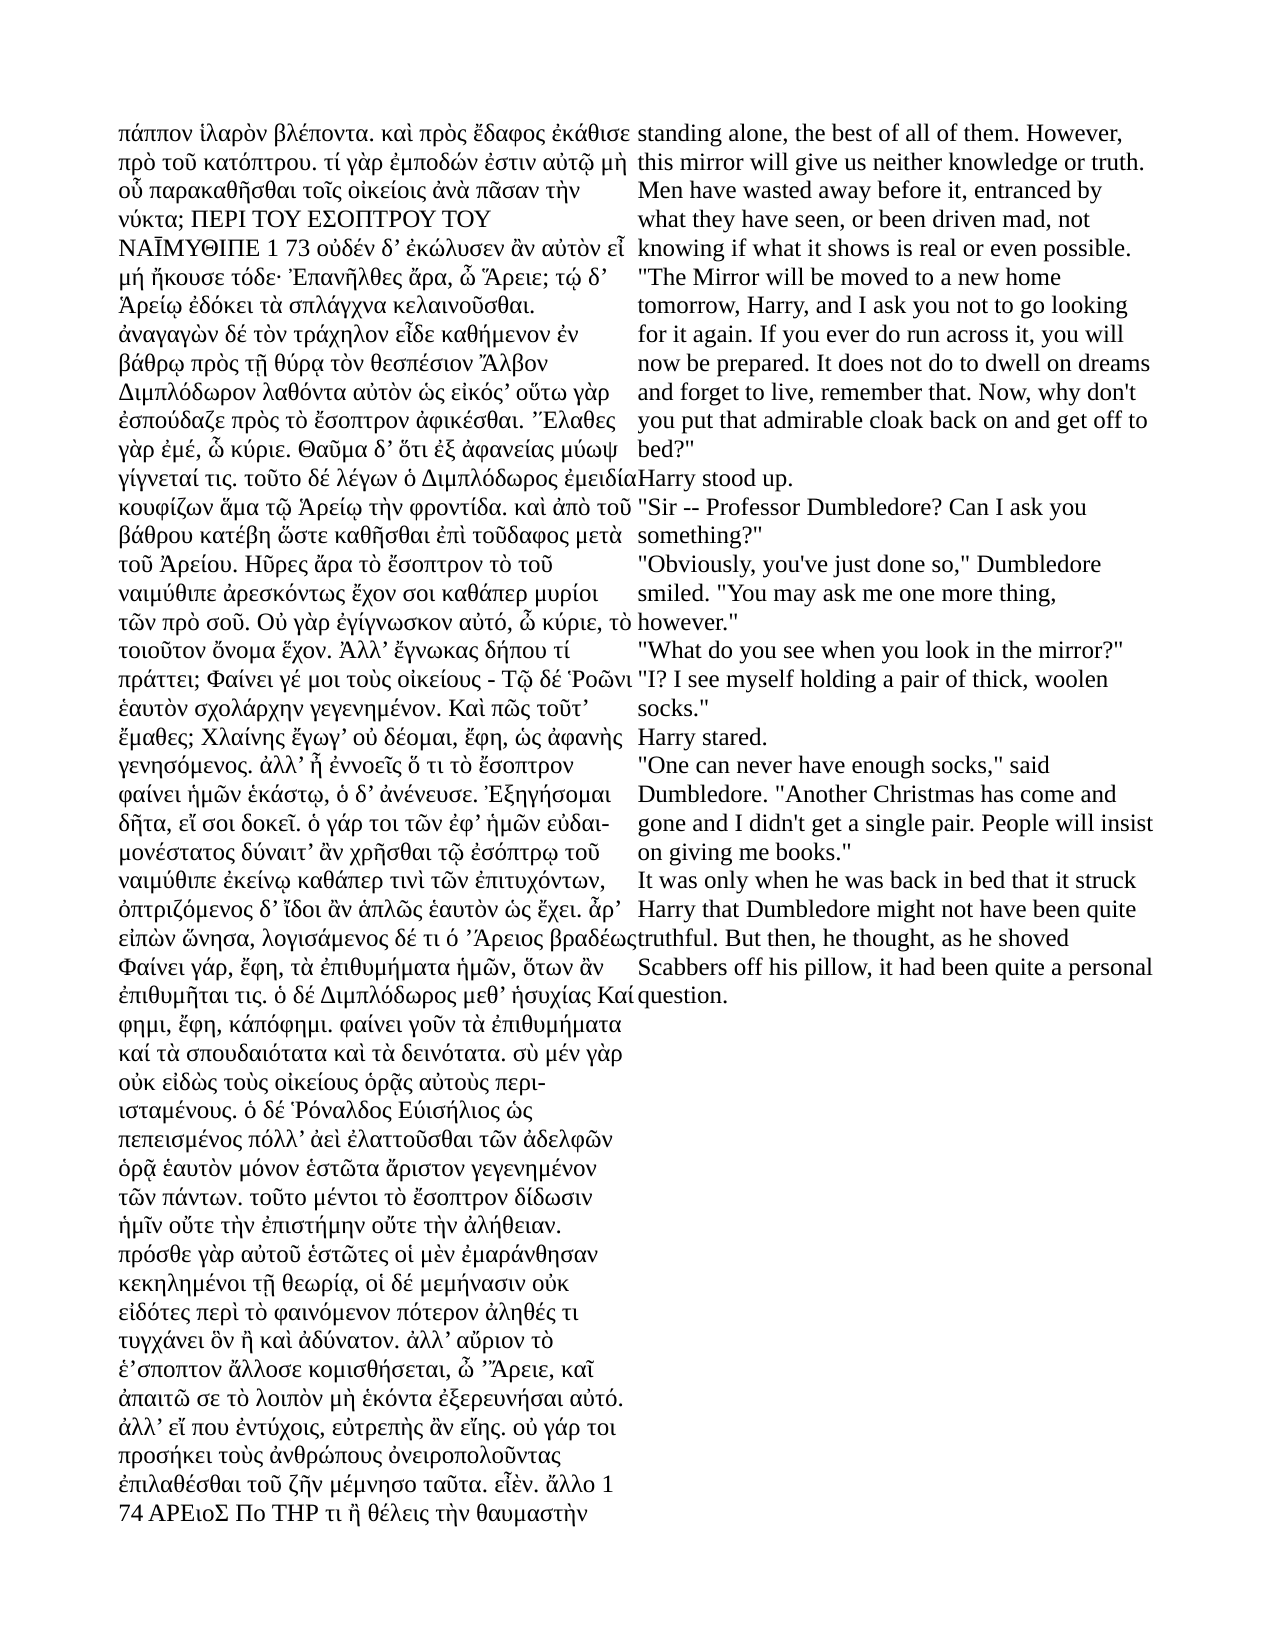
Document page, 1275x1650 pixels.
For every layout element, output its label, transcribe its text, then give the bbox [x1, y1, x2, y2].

table_cell standing alone, the best of all of them. However, this mirror will give us neither knowledge or truth. Men have wasted away before it, entranced by what they have seen, or been driven mad, not knowing if what it shows is real or even possible. "The Mirror will be moved to a new home tomorrow, Harry, and I ask you not to go looking for it again. If you ever do run across it, you will now be prepared. It does not do to dwell on dreams and forget to live, remember that. Now, why don't you put that admirable cloak back on and get off to bed?" Harry stood up. "Sir -- Professor Dumbledore? Can I ask you something?" "Obviously, you've just done so," Dumbledore smiled. "You may ask me one more thing, however." "What do you see when you look in the mirror?" "I? I see myself holding a pair of thick, woolen socks." Harry stared. "One can never have enough socks," said Dumbledore. "Another Christmas has come and gone and I didn't get a single pair. People will insist on giving me books." It was only when he was back in bed that it struck Harry that Dumbledore might not have been quite truthful. But then, he thought, as he shoved Scabbers off his pillow, it had been quite a personal question. [637, 118, 1157, 1527]
table_cell πάππον ἱλαρὸν βλέποντα. καὶ πρὸς ἔδαφος ἐκάθισε πρὸ τοῦ κατόπτρου. τί γὰρ ἐμποδών ἐστιν αὐτῷ μὴ οὗ παρακαθῆσθαι τοῖς οἰκείοις ἀνὰ πᾶσαν τὴν νύκτα; ΠΕΡΙ ΤΟΥ ΕΣΟΠΤΡΟΥ ΤΟΥ ΝΑῙΜΥΘΙΠΕ 1 73 οὐδέν δ’ ἐκώλυσεν ἂν αὐτὸν εἶ μή ἤκουσε τόδε· Ἐπανῆλθες ἄρα, ὦ Ἅρειε; τῴ δ’ Ἁρείῳ ἐδόκει τὰ σπλάγχνα κελαινοῦσθαι. ἀναγαγὼν δέ τὸν τράχηλον εἶδε καθήμενον ἐν βάθρῳ πρὸς τῇ θύρᾳ τὸν θεσπέσιον Ἄλβον Διμπλόδωρον λαθόντα αὐτὸν ὡς εἰκός’ οὕτω γὰρ ἐσπούδαζε πρὸς τὸ ἔσοπτρον ἀφικέσθαι. ’Έλαθες γὰρ ἐμέ, ὧ κύριε. Θαῦμα δ’ ὅτι ἐξ ἀφανείας μύωψ γίγνεταί τις. τοῦτο δέ λέγων ὁ Διμπλόδωρος ἐμειδία κουφίζων ἅμα τῷ Ἁρείῳ τὴν φροντίδα. καὶ ἀπὸ τοῦ βάθρου κατέβη ὥστε καθῆσθαι ἐπὶ τοῦδαφος μετὰ τοῦ Ἀρείου. Ηῦρες ἄρα τὸ ἔσοπτρον τὸ τοῦ ναιμύθιπε ἀρεσκόντως ἔχον σοι καθάπερ μυρίοι τῶν πρὸ σοῦ. Οὐ γὰρ ἐγίγνωσκον αὐτό, ὦ κύριε, τὸ τοιοῦτον ὄνομα ἕχον. Ἀλλ’ ἔγνωκας δήπου τί πράττει; Φαίνει γέ μοι τοὺς οἰκείους - Τῷ δέ Ῥοῶνι ἑαυτὸν σχολάρχην γεγενημένον. Καὶ πῶς τοῦτ’ ἔμαθες; Χλαίνης ἔγωγ’ οὐ δέομαι, ἔφη, ὡς ἀφανὴς γενησόμενος. ἀλλ’ ἦ ἐννοεῖς ὅ τι τὸ ἔσοπτρον φαίνει ἡμῶν ἑκάστῳ, ὁ δ’ ἀνένευσε. Ἐξηγήσομαι δῆτα, εἴ σοι δοκεῖ. ὁ γάρ τοι τῶν ἐφ’ ἡμῶν εὐδαι- μονέστατος δύναιτ’ ἂν χρῆσθαι τῷ ἐσόπτρῳ τοῦ ναιμύθιπε ἐκείνῳ καθάπερ τινὶ τῶν ἐπιτυχόντων, ὀπτριζόμενος δ’ ἴδοι ἂν ἁπλῶς ἑαυτὸν ὡς ἔχει. ἆρ’ εἰπὼν ὥνησα, λογισάμενος δέ τι ό ’Άρειος βραδέως Φαίνει γάρ, ἔφη, τὰ ἐπιθυμήματα ἡμῶν, ὅτων ἂν ἐπιθυμῆται τις. ὁ δέ Διμπλόδωρος μεθ’ ἡσυχίας Καί φημι, ἔφη, κάπόφημι. φαίνει γοῦν τὰ ἐπιθυμήματα καί τὰ σπουδαιότατα καὶ τὰ δεινότατα. σὺ μέν γὰρ οὐκ εἰδὼς τοὺς οἰκείους ὁρᾷς αὐτοὺς περι- ισταμένους. ὁ δέ Ῥόναλδος Εύισήλιος ὡς πεπεισμένος πόλλ’ ἀεὶ ἐλαττοῦσθαι τῶν ἀδελφῶν ὁρᾷ ἑαυτὸν μόνον ἑστῶτα ἄριστον γεγενημένον τῶν πάντων. τοῦτο μέντοι τὸ ἔσοπτρον δίδωσιν ἡμῖν οὔτε τὴν ἐπιστήμην οὔτε τὴν ἀλήθειαν. πρόσθε γὰρ αὐτοῦ ἑστῶτες οἱ μὲν ἐμαράνθησαν κεκηλημένοι τῇ θεωρίᾳ, οἱ δέ μεμήνασιν οὐκ εἰδότες περὶ τὸ φαινόμενον πότερον ἀληθές τι τυγχάνει ὃν ἢ καὶ ἀδύνατον. ἀλλ’ αὔριον τὸ ἑ’σποπτον ἄλλοσε κομισθήσεται, ὦ ’Ἄρειε, καῖ ἀπαιτῶ σε τὸ λοιπὸν μὴ ἑκόντα ἐξερευνήσαι αὐτό. ἀλλ’ εἴ που ἐντύχοις, εὐτρεπὴς ἂν εἴης. οὐ γάρ τοι προσήκει τοὺς ἀνθρώπους ὀνειροπολοῦντας ἐπιλαθέσθαι τοῦ ζῆν μέμνησο ταῦτα. εἶὲν. ἄλλο 1 74 ΑΡΕιοΣ Πο ΤΗΡ τι ἢ θέλεις τὴν θαυμαστὴν [118, 118, 637, 1527]
